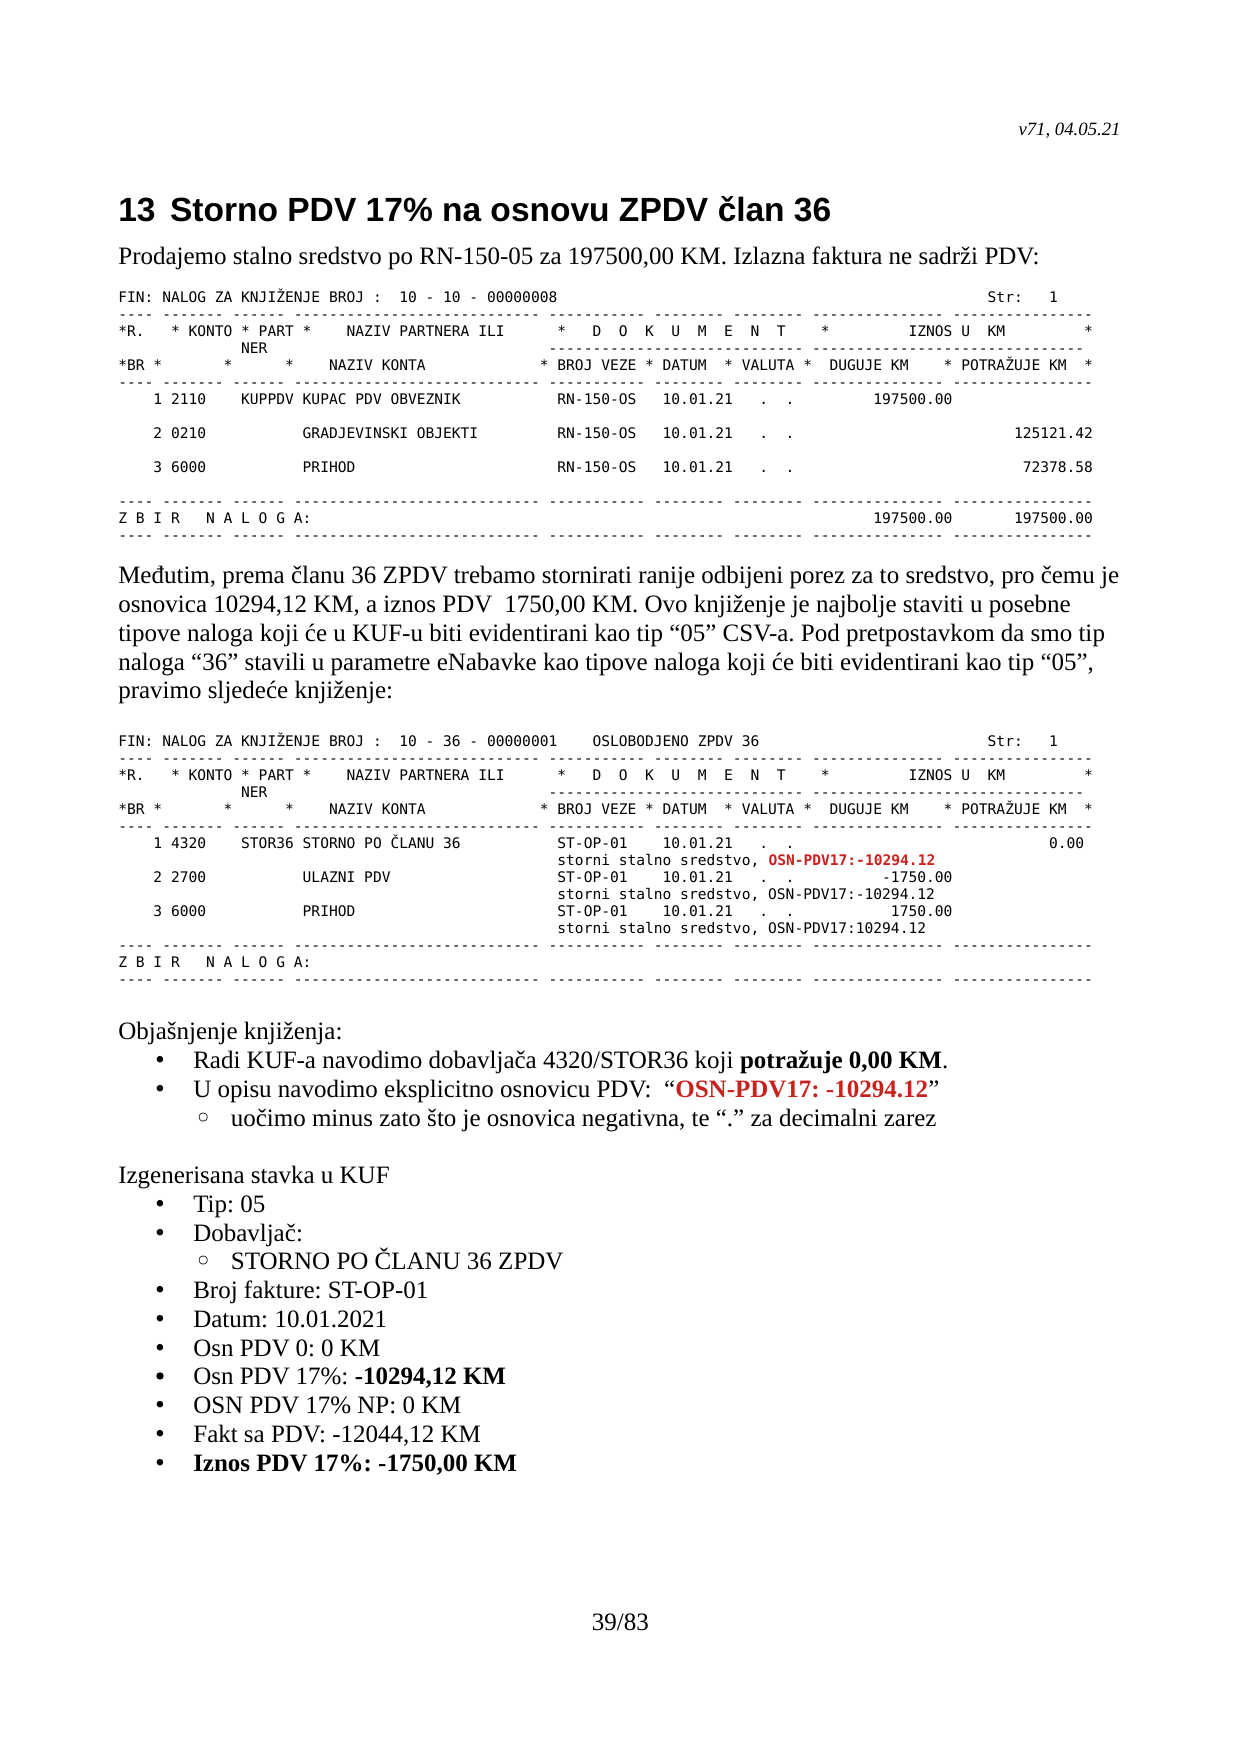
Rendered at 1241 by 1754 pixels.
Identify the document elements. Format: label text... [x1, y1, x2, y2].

text 3 6000 PRIHOD RN-150-OS 10.01.21 . . 72378.58 [118, 458, 1122, 476]
text Objašnjenje knjiženja: [118, 1016, 1122, 1045]
text ---- ------- ------ ---------------------------- ----------- -------- -------- --------------- ---------------- [118, 374, 1122, 391]
text *R. * KONTO * PART * NAZIV PARTNERA ILI * D O K U M E N T * IZNOS U KM * [118, 767, 1122, 784]
list Iznos PDV 17%: -1750,00 KM [156, 1448, 1122, 1476]
list Osn PDV 17%: -10294,12 KM [156, 1361, 1122, 1390]
text Prodajemo stalno sredstvo po RN-150-05 za 197500,00 KM. Izlazna faktura ne sadrži PDV: [118, 241, 1122, 270]
text NER ----------------------------- ------------------------------- [118, 340, 1122, 357]
list Radi KUF-a navodimo dobavljača 4320/STOR36 koji potražuje 0,00 KM. [156, 1045, 1122, 1074]
text Međutim, prema članu 36 ZPDV trebamo stornirati ranije odbijeni porez za to sredstvo, pro čemu je osnovica 10294,12 KM, a iznos PDV 1750,00 KM. Ovo knjiženje je najbolje staviti u posebne tipove naloga koji će u KUF-u biti evidentirani kao tip “05” CSV-a. Pod pretpostavkom da smo tip naloga “36” stavili u parametre eNabavke kao tipove naloga koji će biti evidentirani kao tip “05”, pravimo sljedeće knjiženje: [118, 560, 1122, 704]
text *BR * * * NAZIV KONTA * BROJ VEZE * DATUM * VALUTA * DUGUJE KM * POTRAŽUJE KM * [118, 801, 1122, 818]
text storni stalno sredstvo, OSN-PDV17:-10294.12 [118, 852, 1122, 869]
text Izgenerisana stavka u KUF [118, 1160, 1122, 1189]
list Fakt sa PDV: -12044,12 KM [156, 1419, 1122, 1448]
text ---- ------- ------ ---------------------------- ----------- -------- -------- --------------- ---------------- [118, 526, 1122, 543]
text *R. * KONTO * PART * NAZIV PARTNERA ILI * D O K U M E N T * IZNOS U KM * [118, 323, 1122, 340]
text ---- ------- ------ ---------------------------- ----------- -------- -------- --------------- ---------------- [118, 492, 1122, 509]
text 2 0210 GRADJEVINSKI OBJEKTI RN-150-OS 10.01.21 . . 125121.42 [118, 424, 1122, 442]
text ---- ------- ------ ---------------------------- ----------- -------- -------- --------------- ---------------- [118, 937, 1122, 954]
text ---- ------- ------ ---------------------------- ----------- -------- -------- --------------- ---------------- [118, 306, 1122, 323]
text storni stalno sredstvo, OSN-PDV17:10294.12 [118, 920, 1122, 937]
text ---- ------- ------ ---------------------------- ----------- -------- -------- --------------- ---------------- [118, 750, 1122, 767]
list Dobavljač: [156, 1218, 1122, 1246]
text 2 2700 ULAZNI PDV ST-OP-01 10.01.21 . . -1750.00 [118, 869, 1122, 886]
text ---- ------- ------ ---------------------------- ----------- -------- -------- --------------- ---------------- [118, 971, 1122, 988]
list Tip: 05 [156, 1189, 1122, 1218]
list OSN PDV 17% NP: 0 KM [156, 1390, 1122, 1419]
text FIN: NALOG ZA KNJIŽENJE BROJ : 10 - 36 - 00000001 OSLOBODJENO ZPDV 36 Str: 1 [118, 733, 1122, 750]
list STORNO PO ČLANU 36 ZPDV [193, 1246, 1122, 1275]
text 1 2110 KUPPDV KUPAC PDV OBVEZNIK RN-150-OS 10.01.21 . . 197500.00 [118, 391, 1122, 408]
list Datum: 10.01.2021 [156, 1304, 1122, 1333]
list Broj fakture: ST-OP-01 [156, 1275, 1122, 1304]
text Z B I R N A L O G A: 197500.00 197500.00 [118, 509, 1122, 526]
text *BR * * * NAZIV KONTA * BROJ VEZE * DATUM * VALUTA * DUGUJE KM * POTRAŽUJE KM * [118, 357, 1122, 374]
text NER ----------------------------- ------------------------------- [118, 784, 1122, 801]
text Z B I R N A L O G A: [118, 954, 1122, 971]
subtitle Storno PDV 17% na osnovu ZPDV član 36 [118, 190, 1122, 229]
list U opisu navodimo eksplicitno osnovicu PDV: “OSN-PDV17: -10294.12” [156, 1074, 1122, 1103]
text ---- ------- ------ ---------------------------- ----------- -------- -------- --------------- ---------------- [118, 818, 1122, 835]
text 1 4320 STOR36 STORNO PO ČLANU 36 ST-OP-01 10.01.21 . . 0.00 [118, 835, 1122, 852]
text 3 6000 PRIHOD ST-OP-01 10.01.21 . . 1750.00 [118, 903, 1122, 920]
text FIN: NALOG ZA KNJIŽENJE BROJ : 10 - 10 - 00000008 Str: 1 [118, 289, 1122, 306]
list uočimo minus zato što je osnovica negativna, te “.” za decimalni zarez [193, 1103, 1122, 1131]
text storni stalno sredstvo, OSN-PDV17:-10294.12 [118, 886, 1122, 903]
list Osn PDV 0: 0 KM [156, 1333, 1122, 1361]
